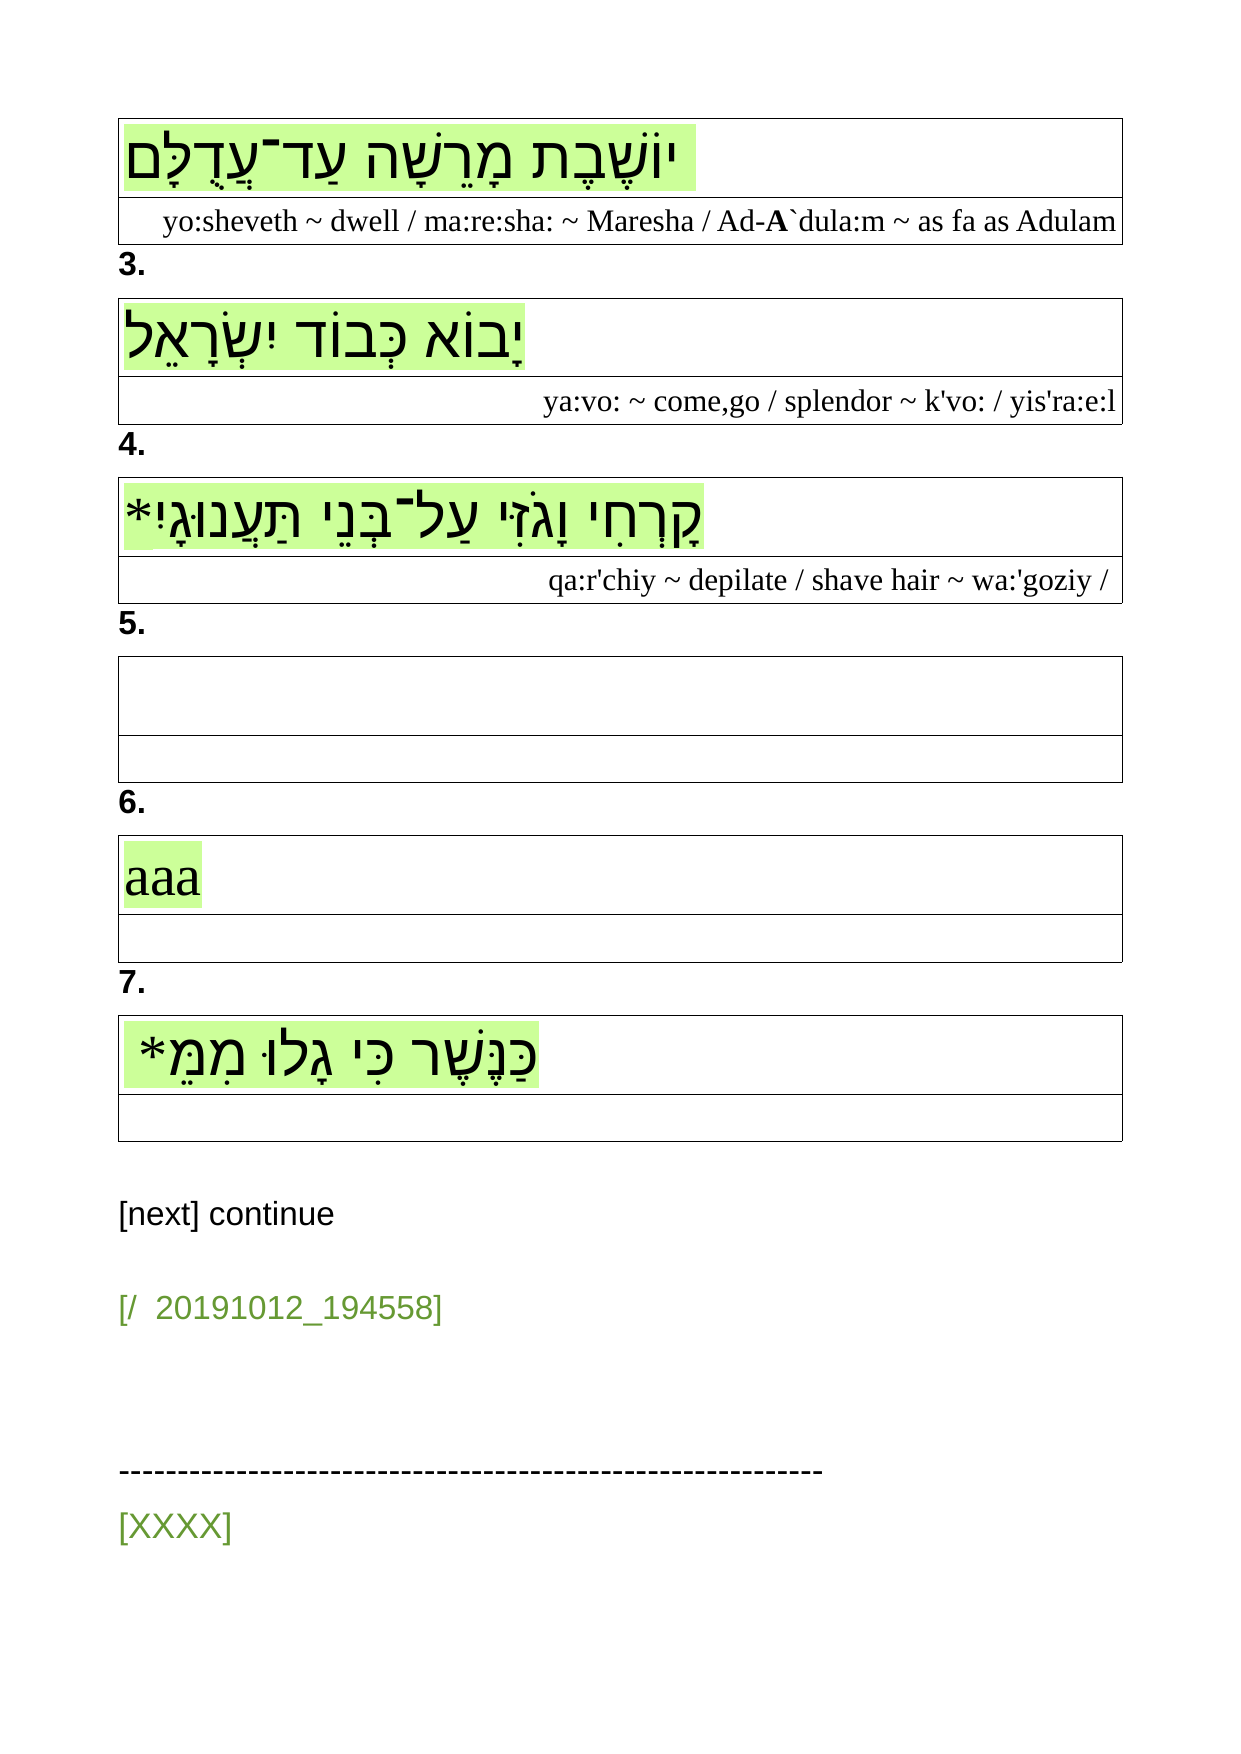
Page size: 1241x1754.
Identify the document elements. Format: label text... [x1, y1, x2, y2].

text [next] continue [118, 1194, 1122, 1233]
text ------------------------------------------------------------ [118, 1449, 1122, 1489]
table_header *קָרְחִי וָגֹזִּי עַל־בְּנֵי תַּעֲנוּגָיִ [119, 478, 1122, 556]
table_header יוֹשֶׁבֶת מָרֵשָׁה עַד־עֲדֻלָּם [119, 119, 1122, 197]
table_header [119, 657, 1122, 735]
table_header *כַּנֶּשֶׁר כִּי גָלוּ מִמֵּ [119, 1016, 1122, 1093]
text 4. [118, 425, 1122, 462]
table_header aaa [119, 836, 1122, 914]
table_cell [119, 915, 1122, 962]
table_cell yo:sheveth ~ dwell / ma:re:sha: ~ Maresha / Ad-A`dula:m ~ as fa as Adulam [119, 198, 1122, 244]
text 7. [118, 963, 1122, 1000]
text [/ 20191012_194558] [118, 1288, 1122, 1327]
table_cell [119, 1095, 1122, 1141]
table_cell qa:r'chiy ~ depilate / shave hair ~ wa:'goziy / [119, 557, 1122, 603]
table_cell ya:vo: ~ come,go / splendor ~ k'vo: / yis'ra:e:l [119, 377, 1122, 423]
text 5. [118, 604, 1122, 642]
text [XXXX] [118, 1505, 1122, 1546]
text 6. [118, 783, 1122, 821]
table_cell [119, 736, 1122, 782]
text 3. [118, 245, 1122, 283]
table_header יָבוֹא כְּבוֹד יִשְׂרָאֵל [119, 299, 1122, 376]
